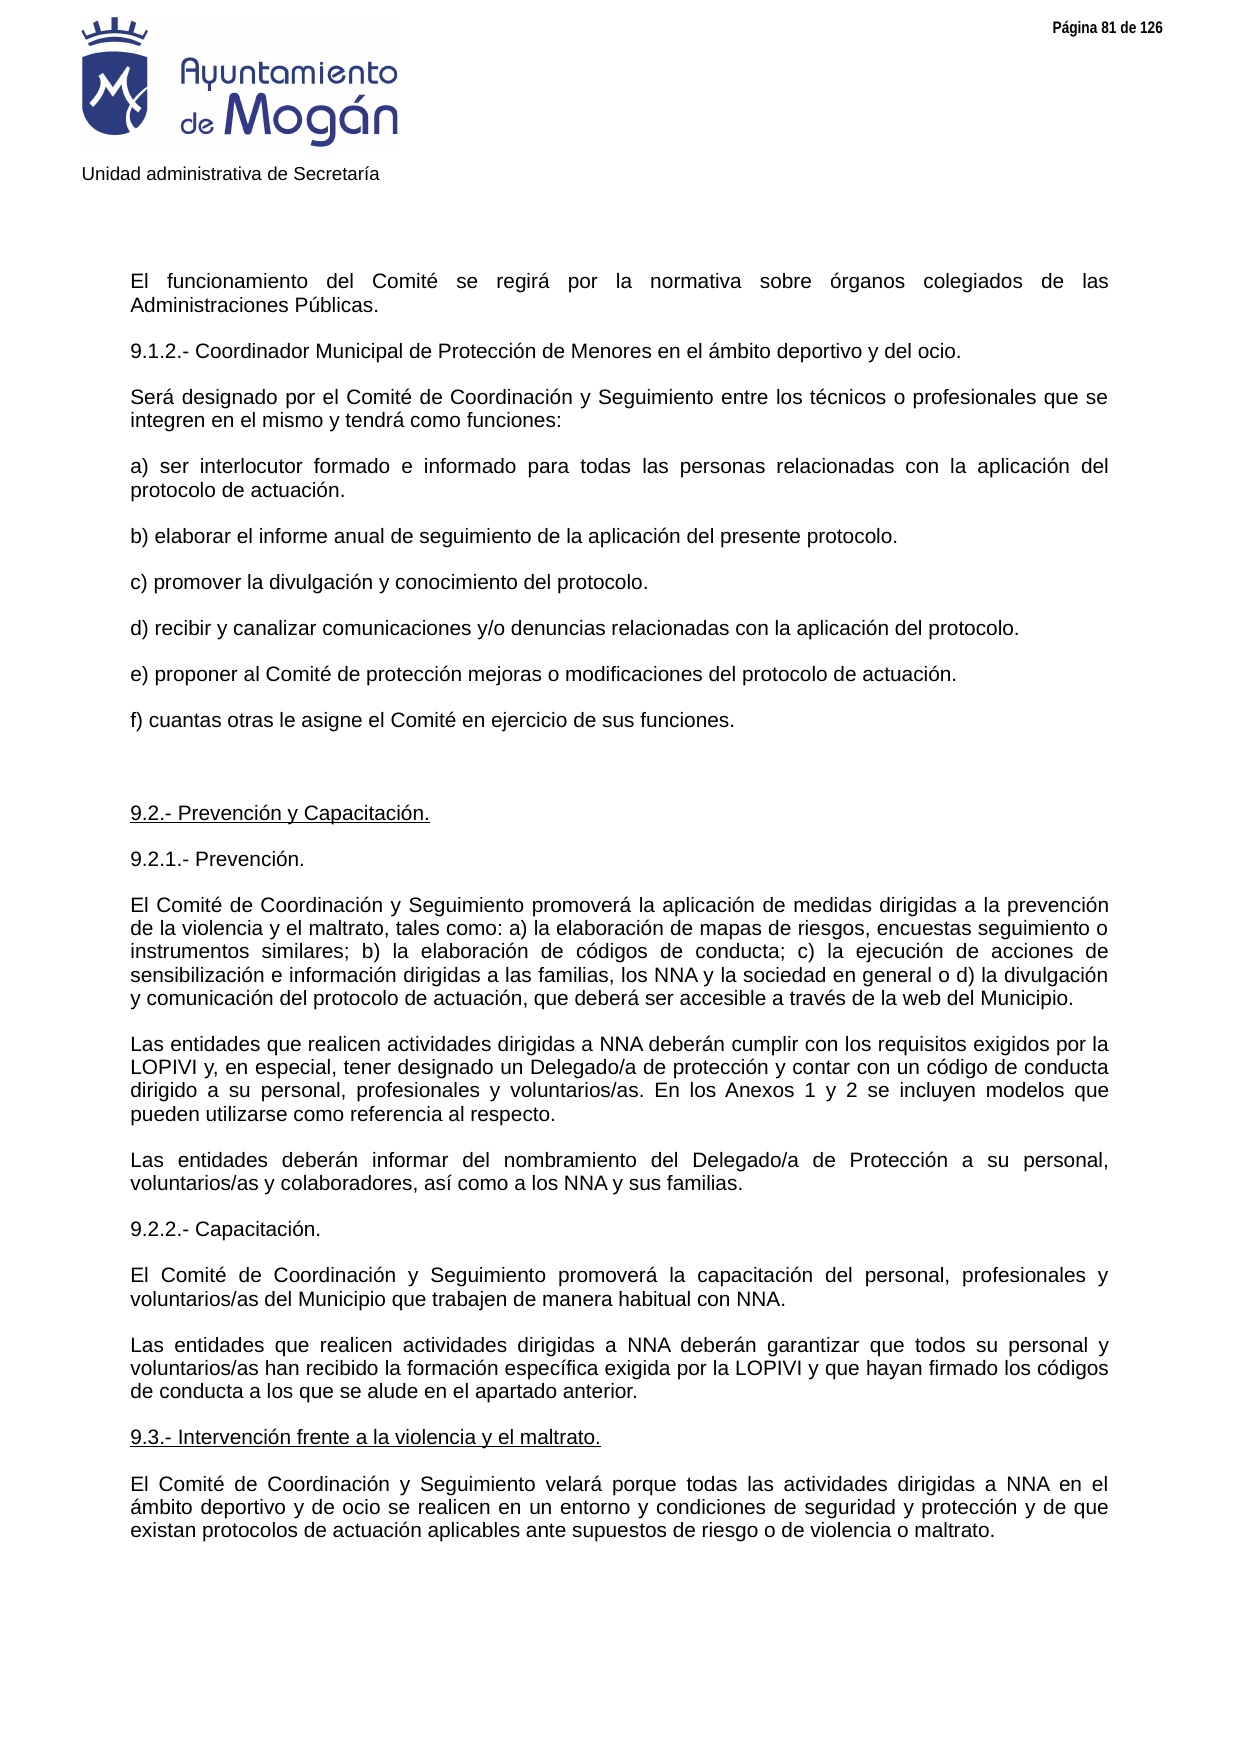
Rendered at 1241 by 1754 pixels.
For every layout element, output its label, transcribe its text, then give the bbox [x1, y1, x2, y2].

text 9.2.- Prevención y Capacitación. [130, 801, 1110, 824]
picture [81, 17, 398, 153]
text Será designado por el Comité de Coordinación y Seguimiento entre los técnicos o profesionales que se integren en el mismo y tendrá como funciones: [130, 386, 1110, 432]
text d) recibir y canalizar comunicaciones y/o denuncias relacionadas con la aplicación del protocolo. [130, 617, 1110, 640]
text 9.2.2.- Capacitación. [130, 1218, 1110, 1241]
text Las entidades que realicen actividades dirigidas a NNA deberán garantizar que todos su personal y voluntarios/as han recibido la formación específica exigida por la LOPIVI y que hayan firmado los códigos de conducta a los que se alude en el apartado anterior. [130, 1333, 1110, 1403]
text b) elaborar el informe anual de seguimiento de la aplicación del presente protocolo. [130, 524, 1110, 548]
text e) proponer al Comité de protección mejoras o modificaciones del protocolo de actuación. [130, 663, 1110, 686]
text 9.2.1.- Prevención. [130, 847, 1110, 871]
text f) cuantas otras le asigne el Comité en ejercicio de sus funciones. [130, 709, 1110, 732]
text Las entidades que realicen actividades dirigidas a NNA deberán cumplir con los requisitos exigidos por la LOPIVI y, en especial, tener designado un Delegado/a de protección y contar con un código de conducta dirigido a su personal, profesionales y voluntarios/as. En los Anexos 1 y 2 se incluyen modelos que pueden utilizarse como referencia al respecto. [130, 1033, 1110, 1126]
text El Comité de Coordinación y Seguimiento promoverá la aplicación de medidas dirigidas a la prevención de la violencia y el maltrato, tales como: a) la elaboración de mapas de riesgos, encuestas seguimiento o instrumentos similares; b) la elaboración de códigos de conducta; c) la ejecución de acciones de sensibilización e información dirigidas a las familias, los NNA y la sociedad en general o d) la divulgación y comunicación del protocolo de actuación, que deberá ser accesible a través de la web del Municipio. [130, 893, 1110, 1010]
text c) promover la divulgación y conocimiento del protocolo. [130, 571, 1110, 594]
text El Comité de Coordinación y Seguimiento velará porque todas las actividades dirigidas a NNA en el ámbito deportivo y de ocio se realicen en un entorno y condiciones de seguridad y protección y de que existan protocolos de actuación aplicables ante supuestos de riesgo o de violencia o maltrato. [130, 1472, 1110, 1542]
text El Comité de Coordinación y Seguimiento promoverá la capacitación del personal, profesionales y voluntarios/as del Municipio que trabajen de manera habitual con NNA. [130, 1264, 1110, 1310]
text a) ser interlocutor formado e informado para todas las personas relacionadas con la aplicación del protocolo de actuación. [130, 455, 1110, 501]
text 9.3.- Intervención frente a la violencia y el maltrato. [130, 1426, 1110, 1449]
text 9.1.2.- Coordinador Municipal de Protección de Menores en el ámbito deportivo y del ocio. [130, 339, 1110, 363]
text El funcionamiento del Comité se regirá por la normativa sobre órganos colegiados de las Administraciones Públicas. [130, 270, 1110, 317]
text Las entidades deberán informar del nombramiento del Delegado/a de Protección a su personal, voluntarios/as y colaboradores, así como a los NNA y sus familias. [130, 1148, 1110, 1195]
